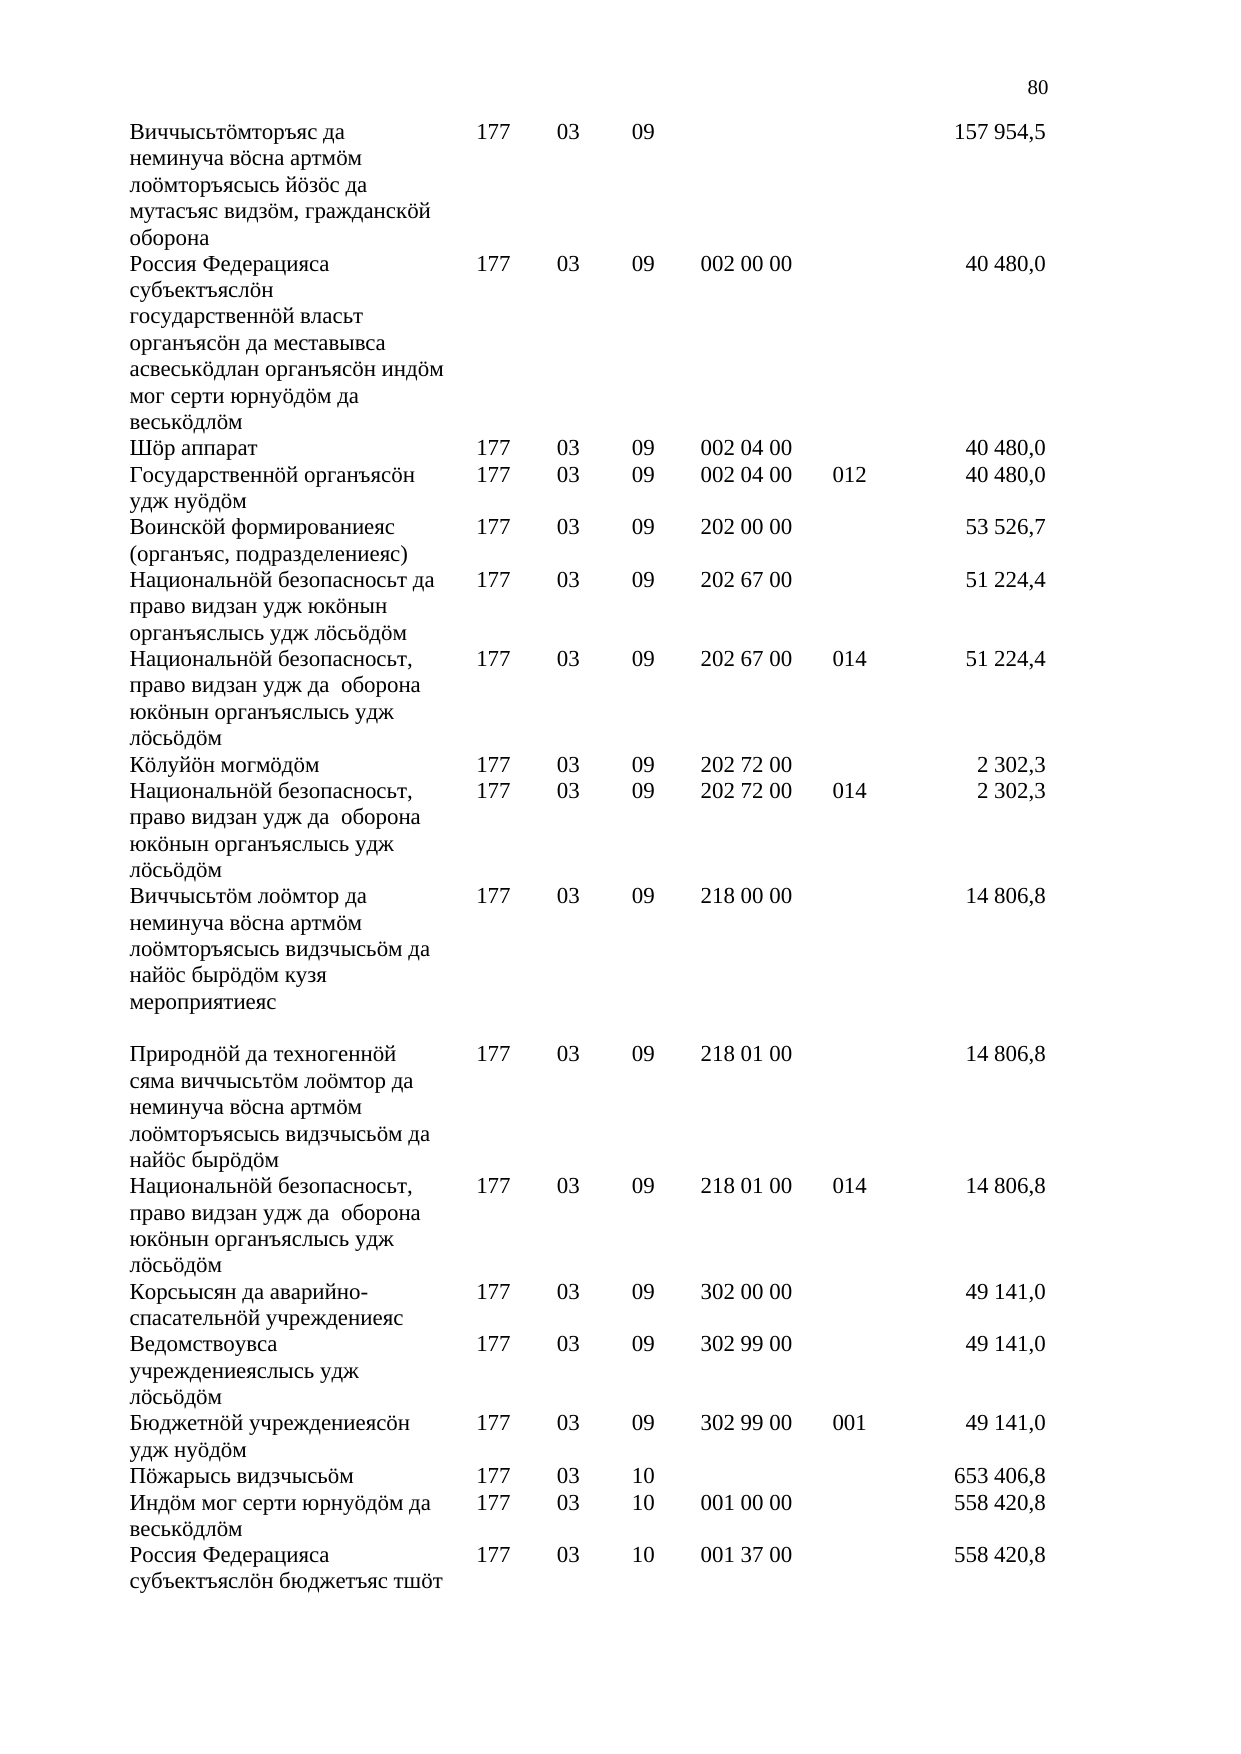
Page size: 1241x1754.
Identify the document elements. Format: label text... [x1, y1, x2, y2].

table_cell 002 00 00 [681, 250, 812, 434]
table_cell [812, 1541, 887, 1594]
table_cell 49 141,0 [887, 1410, 1057, 1462]
table_cell 177 [456, 751, 531, 777]
table_cell [1057, 751, 1113, 777]
table_cell Шöр аппарат [118, 434, 456, 461]
table_cell 40 480,0 [887, 461, 1057, 513]
table_cell 653 406,8 [887, 1462, 1057, 1488]
table_cell 202 67 00 [681, 645, 812, 751]
table_cell 202 00 00 [681, 514, 812, 566]
table_cell 202 72 00 [681, 777, 812, 882]
table_cell 03 [531, 461, 606, 513]
table_cell 03 [531, 566, 606, 645]
table_cell 177 [456, 1041, 531, 1172]
table_cell 09 [606, 250, 681, 434]
table_cell 558 420,8 [887, 1489, 1057, 1541]
table_cell Бюджетнöй учреждениеясöн удж нуöдöм [118, 1410, 456, 1462]
table_cell [1057, 514, 1113, 566]
table_cell 218 01 00 [681, 1172, 812, 1278]
table_cell 177 [456, 883, 531, 1041]
table_cell 03 [531, 883, 606, 1041]
table_cell [1057, 250, 1113, 434]
table_cell 14 806,8 [887, 1041, 1057, 1172]
table_cell 09 [606, 1278, 681, 1330]
table_cell 014 [812, 777, 887, 882]
table_cell 157 954,5 [887, 118, 1057, 250]
table_cell 40 480,0 [887, 434, 1057, 461]
table_cell Кöлуйöн могмöдöм [118, 751, 456, 777]
table_cell 53 526,7 [887, 514, 1057, 566]
table_cell 09 [606, 751, 681, 777]
table_cell Национальнöй безопасносьт, право видзан удж да оборона юкöнын органъяслысь удж лöсьöдöм [118, 1172, 456, 1278]
table_cell [1057, 461, 1113, 513]
table_cell [812, 434, 887, 461]
table_cell [1057, 645, 1113, 751]
table_cell [1057, 1330, 1113, 1409]
table_cell [812, 1330, 887, 1409]
table_cell 202 72 00 [681, 751, 812, 777]
table_cell 09 [606, 777, 681, 882]
table_cell 177 [456, 1462, 531, 1488]
table_cell 09 [606, 883, 681, 1041]
table_cell [812, 883, 887, 1041]
table_cell 2 302,3 [887, 777, 1057, 882]
table_cell [1057, 1172, 1113, 1278]
table_cell 40 480,0 [887, 250, 1057, 434]
table_cell [1057, 566, 1113, 645]
table_cell [1057, 1041, 1113, 1172]
table_cell 002 04 00 [681, 461, 812, 513]
table_cell [681, 118, 812, 250]
table_cell 10 [606, 1541, 681, 1594]
table_cell 014 [812, 1172, 887, 1278]
table_cell 177 [456, 777, 531, 882]
table_cell 09 [606, 514, 681, 566]
table_cell 177 [456, 645, 531, 751]
table_cell 51 224,4 [887, 645, 1057, 751]
table_cell Государственнöй органъясöн удж нуöдöм [118, 461, 456, 513]
table_cell 558 420,8 [887, 1541, 1057, 1594]
table_cell Россия Федерацияса субъектъяслöн государственнöй власьт органъясöн да меставывса асвеськöдлан органъясöн индöм мог серти юрнуöдöм да веськöдлöм [118, 250, 456, 434]
table_cell 09 [606, 434, 681, 461]
table_cell 09 [606, 461, 681, 513]
table_cell 09 [606, 118, 681, 250]
table_cell 03 [531, 777, 606, 882]
table_cell 177 [456, 1489, 531, 1541]
table_cell [812, 1462, 887, 1488]
table_cell Природнöй да техногеннöй сяма виччысьтöм лоöмтор да неминуча вöсна артмöм лоöмторъясысь видзчысьöм да найöс бырöдöм [118, 1041, 456, 1172]
table_cell 03 [531, 1410, 606, 1462]
table_cell 177 [456, 250, 531, 434]
table_cell [812, 1278, 887, 1330]
table_cell [1057, 118, 1113, 250]
table_cell 001 37 00 [681, 1541, 812, 1594]
table_cell 09 [606, 1410, 681, 1462]
table_cell Виччысьтöмторъяс да неминуча вöсна артмöм лоöмторъясысь йöзöс да мутасъяс видзöм, гражданскöй оборона [118, 118, 456, 250]
table_cell 09 [606, 1172, 681, 1278]
table_cell 177 [456, 1278, 531, 1330]
table_cell 03 [531, 751, 606, 777]
table_cell 09 [606, 645, 681, 751]
table_cell 177 [456, 1541, 531, 1594]
table_cell Корсьысян да аварийно-спасательнöй учреждениеяс [118, 1278, 456, 1330]
table_cell 177 [456, 514, 531, 566]
table_cell 014 [812, 645, 887, 751]
table_cell 177 [456, 1330, 531, 1409]
table_cell [812, 1489, 887, 1541]
table_cell [1057, 434, 1113, 461]
table_cell 012 [812, 461, 887, 513]
table_cell [812, 514, 887, 566]
table_cell 03 [531, 1278, 606, 1330]
table_cell [1057, 1489, 1113, 1541]
table_cell 177 [456, 566, 531, 645]
table_cell [1057, 1541, 1113, 1594]
table_cell 03 [531, 514, 606, 566]
table_cell Национальнöй безопасносьт да право видзан удж юкöнын органъяслысь удж лöсьöдöм [118, 566, 456, 645]
table_cell 177 [456, 1172, 531, 1278]
table_cell 10 [606, 1462, 681, 1488]
table_cell 302 99 00 [681, 1410, 812, 1462]
table_cell 14 806,8 [887, 883, 1057, 1041]
table_cell 49 141,0 [887, 1330, 1057, 1409]
table_cell 03 [531, 1462, 606, 1488]
table_cell [1057, 883, 1113, 1041]
table_cell 2 302,3 [887, 751, 1057, 777]
table_cell [1057, 1410, 1113, 1462]
table_cell 49 141,0 [887, 1278, 1057, 1330]
table_cell 09 [606, 1330, 681, 1409]
table_cell 218 01 00 [681, 1041, 812, 1172]
table_cell 001 [812, 1410, 887, 1462]
table_cell Национальнöй безопасносьт, право видзан удж да оборона юкöнын органъяслысь удж лöсьöдöм [118, 645, 456, 751]
table_cell Национальнöй безопасносьт, право видзан удж да оборона юкöнын органъяслысь удж лöсьöдöм [118, 777, 456, 882]
table_cell Россия Федерацияса субъектъяслöн бюджетъяс тшöт [118, 1541, 456, 1594]
table_cell Индöм мог серти юрнуöдöм да веськöдлöм [118, 1489, 456, 1541]
table_cell 177 [456, 1410, 531, 1462]
table_cell 002 04 00 [681, 434, 812, 461]
table_cell 14 806,8 [887, 1172, 1057, 1278]
table_cell [812, 118, 887, 250]
table_cell [812, 566, 887, 645]
table_cell 177 [456, 118, 531, 250]
table_cell 10 [606, 1489, 681, 1541]
table_cell [1057, 777, 1113, 882]
table_cell Виччысьтöм лоöмтор да неминуча вöсна артмöм лоöмторъясысь видзчысьöм да найöс бырöдöм кузя мероприятиеяс [118, 883, 456, 1041]
table_cell [812, 250, 887, 434]
table_cell 302 00 00 [681, 1278, 812, 1330]
table_cell 03 [531, 1489, 606, 1541]
table_cell [812, 751, 887, 777]
table_cell [1057, 1462, 1113, 1488]
table_cell [681, 1462, 812, 1488]
table_cell Пöжарысь видзчысьöм [118, 1462, 456, 1488]
table_cell 03 [531, 1541, 606, 1594]
table_cell 51 224,4 [887, 566, 1057, 645]
table_cell 03 [531, 1172, 606, 1278]
table_cell 202 67 00 [681, 566, 812, 645]
table_cell 09 [606, 566, 681, 645]
table_cell 177 [456, 461, 531, 513]
table_cell 302 99 00 [681, 1330, 812, 1409]
table_cell 09 [606, 1041, 681, 1172]
table_cell 03 [531, 434, 606, 461]
table_cell Ведомствоувса учреждениеяслысь удж лöсьöдöм [118, 1330, 456, 1409]
table_cell 03 [531, 645, 606, 751]
table_cell 03 [531, 250, 606, 434]
table_cell [1057, 1278, 1113, 1330]
table_cell 218 00 00 [681, 883, 812, 1041]
table_cell 177 [456, 434, 531, 461]
table_cell 03 [531, 118, 606, 250]
table_cell Воинскöй формированиеяс (органъяс, подразделениеяс) [118, 514, 456, 566]
table_cell 001 00 00 [681, 1489, 812, 1541]
table_cell 03 [531, 1330, 606, 1409]
table_cell 03 [531, 1041, 606, 1172]
table_cell [812, 1041, 887, 1172]
